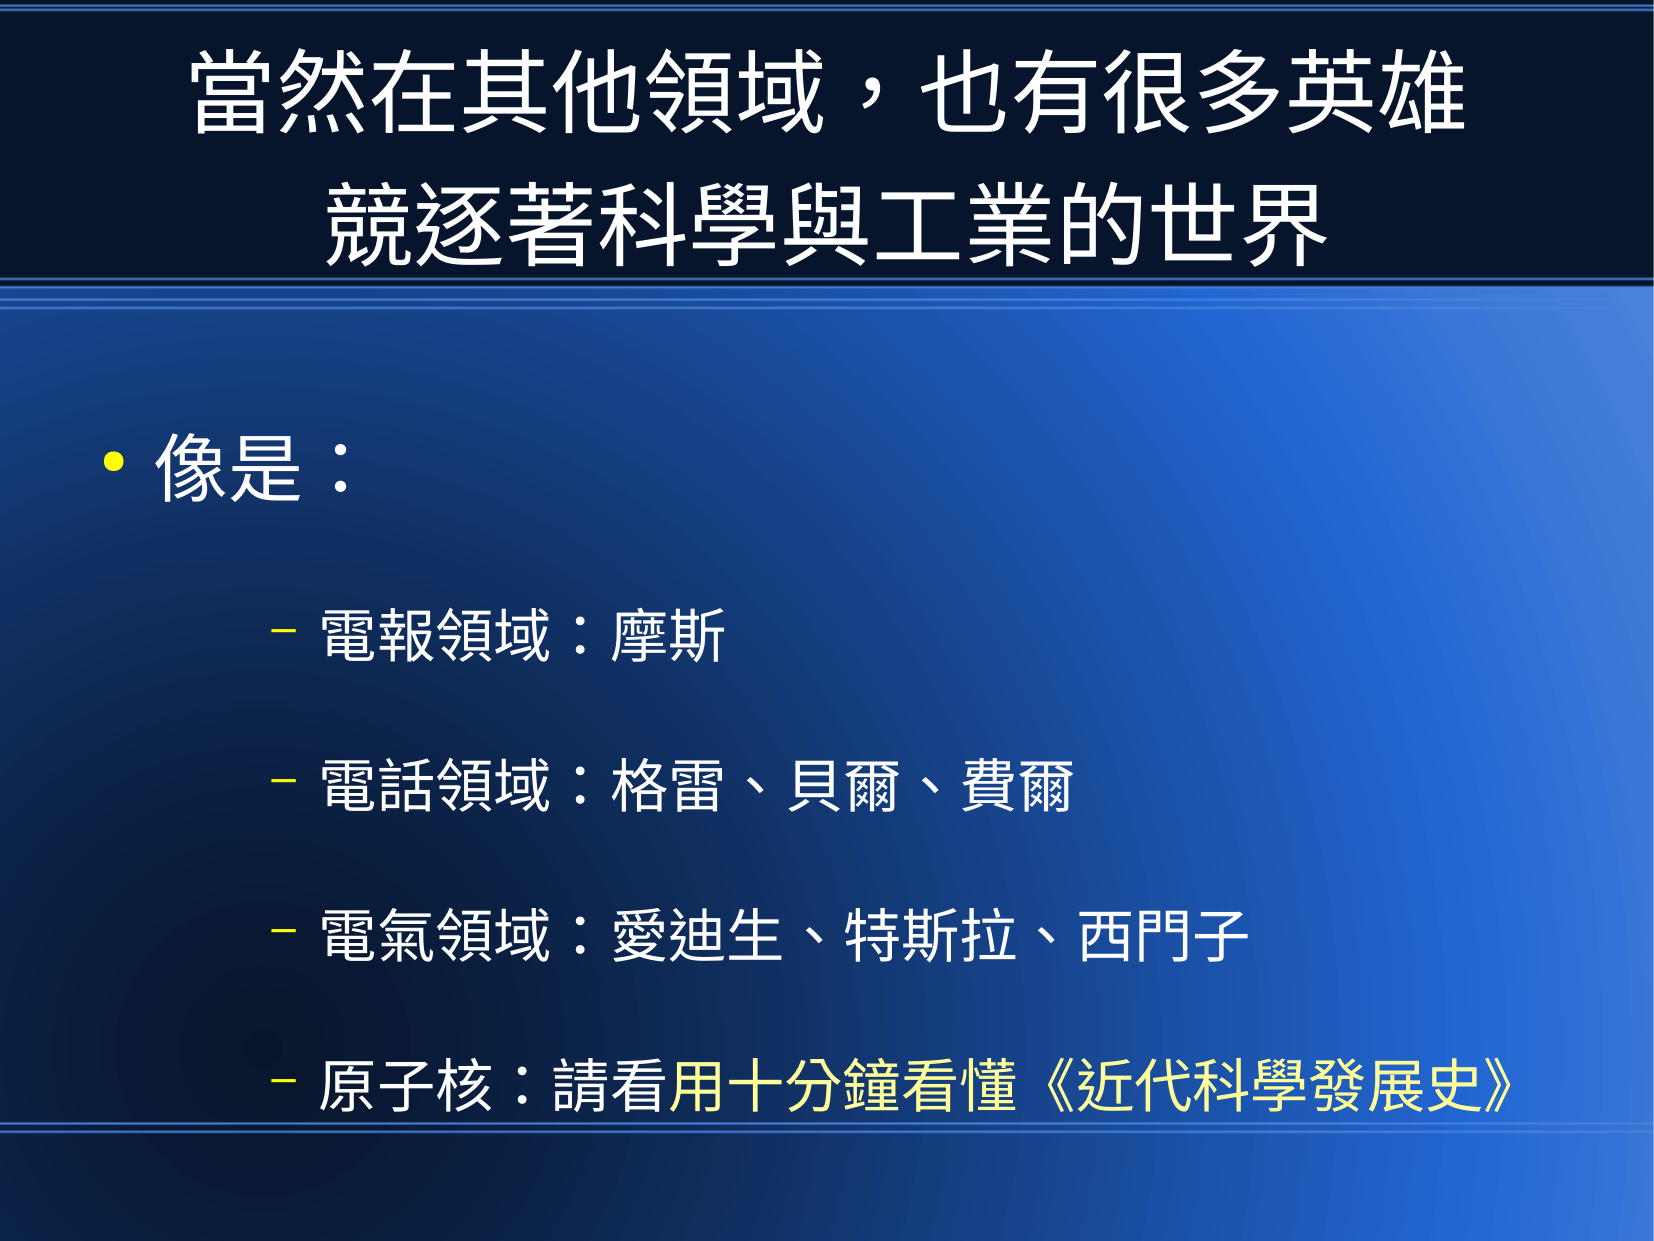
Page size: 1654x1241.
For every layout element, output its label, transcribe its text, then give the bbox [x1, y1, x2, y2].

list 像是： 電報領域：摩斯 電話領域：格雷、貝爾、費爾 電氣領域：愛迪生、特斯拉、西門子 原子核：請看用十分鐘看懂《近代科學發展史》 [82, 355, 1571, 1241]
title 當然在其他領域，也有很多英雄 競逐著科學與工業的世界 [82, 42, 1571, 263]
picture [0, 0, 1654, 1241]
